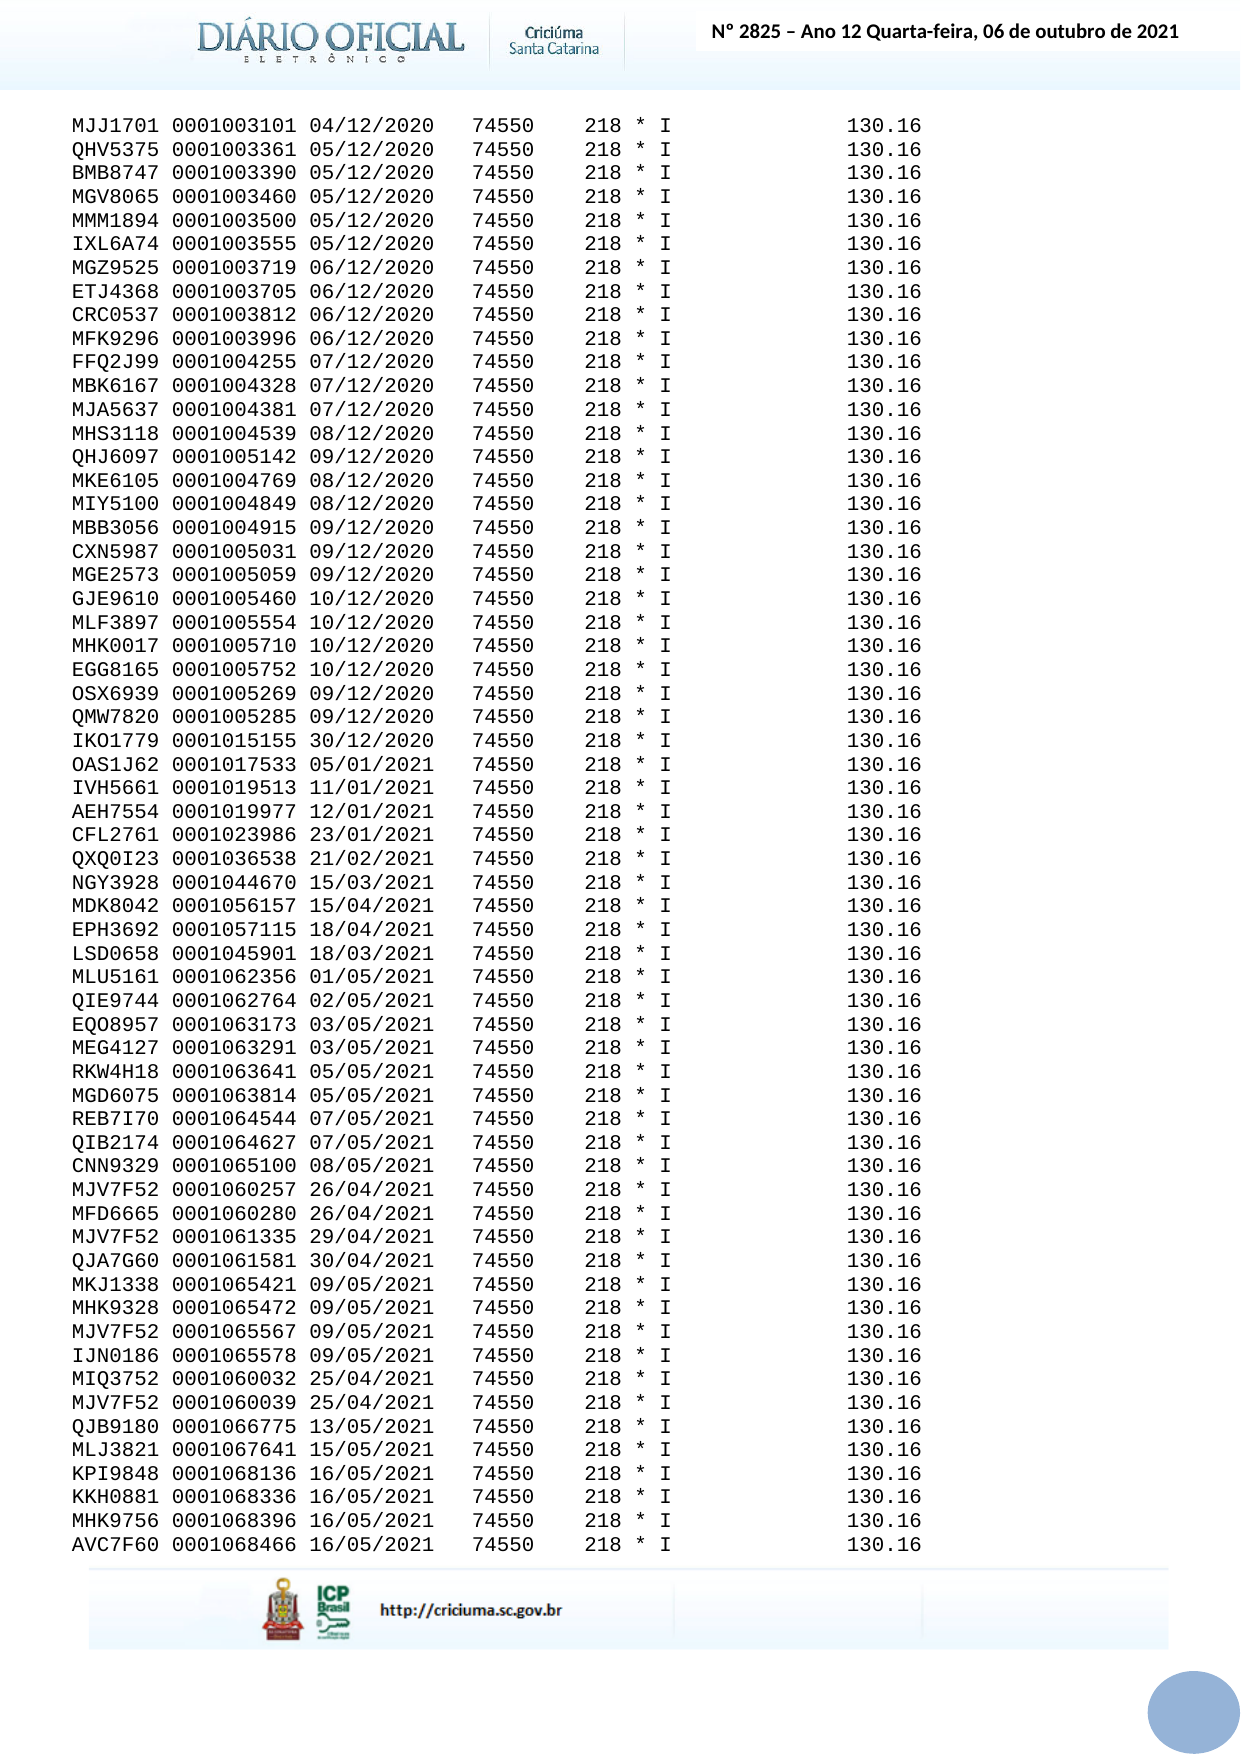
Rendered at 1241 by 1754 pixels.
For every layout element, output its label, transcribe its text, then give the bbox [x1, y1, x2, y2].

text MIY5100 0001004849 08/12/2020 74550 218 * I 130.16 [59, 493, 1181, 517]
text MFD6665 0001060280 26/04/2021 74550 218 * I 130.16 [59, 1203, 1181, 1226]
text OSX6939 0001005269 09/12/2020 74550 218 * I 130.16 [59, 683, 1181, 706]
text QJA7G60 0001061581 30/04/2021 74550 218 * I 130.16 [59, 1250, 1181, 1274]
text MEG4127 0001063291 03/05/2021 74550 218 * I 130.16 [59, 1037, 1181, 1061]
text IXL6A74 0001003555 05/12/2020 74550 218 * I 130.16 [59, 233, 1181, 257]
text MGD6075 0001063814 05/05/2021 74550 218 * I 130.16 [59, 1084, 1181, 1108]
text OAS1J62 0001017533 05/01/2021 74550 218 * I 130.16 [59, 753, 1181, 777]
text MJV7F52 0001065567 09/05/2021 74550 218 * I 130.16 [59, 1321, 1181, 1345]
text MGE2573 0001005059 09/12/2020 74550 218 * I 130.16 [59, 564, 1181, 588]
text MLJ3821 0001067641 15/05/2021 74550 218 * I 130.16 [59, 1439, 1181, 1463]
text MHS3118 0001004539 08/12/2020 74550 218 * I 130.16 [59, 422, 1181, 446]
text EGG8165 0001005752 10/12/2020 74550 218 * I 130.16 [59, 659, 1181, 683]
text MLF3897 0001005554 10/12/2020 74550 218 * I 130.16 [59, 612, 1181, 635]
text QIE9744 0001062764 02/05/2021 74550 218 * I 130.16 [59, 990, 1181, 1014]
text CRC0537 0001003812 06/12/2020 74550 218 * I 130.16 [59, 304, 1181, 328]
text MJV7F52 0001060039 25/04/2021 74550 218 * I 130.16 [59, 1392, 1181, 1416]
text NGY3928 0001044670 15/03/2021 74550 218 * I 130.16 [59, 872, 1181, 895]
text CXN5987 0001005031 09/12/2020 74550 218 * I 130.16 [59, 541, 1181, 564]
text MHK9328 0001065472 09/05/2021 74550 218 * I 130.16 [59, 1297, 1181, 1321]
text QHJ6097 0001005142 09/12/2020 74550 218 * I 130.16 [59, 446, 1181, 470]
text KKH0881 0001068336 16/05/2021 74550 218 * I 130.16 [59, 1487, 1181, 1510]
text MIQ3752 0001060032 25/04/2021 74550 218 * I 130.16 [59, 1368, 1181, 1392]
text MDK8042 0001056157 15/04/2021 74550 218 * I 130.16 [59, 895, 1181, 919]
text IKO1779 0001015155 30/12/2020 74550 218 * I 130.16 [59, 730, 1181, 753]
text MLU5161 0001062356 01/05/2021 74550 218 * I 130.16 [59, 966, 1181, 990]
text IJN0186 0001065578 09/05/2021 74550 218 * I 130.16 [59, 1345, 1181, 1368]
text GJE9610 0001005460 10/12/2020 74550 218 * I 130.16 [59, 588, 1181, 612]
text MHK9756 0001068396 16/05/2021 74550 218 * I 130.16 [59, 1510, 1181, 1534]
text MJA5637 0001004381 07/12/2020 74550 218 * I 130.16 [59, 399, 1181, 422]
text MKE6105 0001004769 08/12/2020 74550 218 * I 130.16 [59, 470, 1181, 493]
text BMB8747 0001003390 05/12/2020 74550 218 * I 130.16 [59, 162, 1181, 186]
text MMM1894 0001003500 05/12/2020 74550 218 * I 130.16 [59, 210, 1181, 233]
text RKW4H18 0001063641 05/05/2021 74550 218 * I 130.16 [59, 1061, 1181, 1084]
text QXQ0I23 0001036538 21/02/2021 74550 218 * I 130.16 [59, 848, 1181, 872]
text KPI9848 0001068136 16/05/2021 74550 218 * I 130.16 [59, 1463, 1181, 1487]
text MGZ9525 0001003719 06/12/2020 74550 218 * I 130.16 [59, 257, 1181, 281]
text MGV8065 0001003460 05/12/2020 74550 218 * I 130.16 [59, 186, 1181, 210]
text MJJ1701 0001003101 04/12/2020 74550 218 * I 130.16 [59, 115, 1181, 139]
text AEH7554 0001019977 12/01/2021 74550 218 * I 130.16 [59, 801, 1181, 824]
text CNN9329 0001065100 08/05/2021 74550 218 * I 130.16 [59, 1156, 1181, 1179]
text MBK6167 0001004328 07/12/2020 74550 218 * I 130.16 [59, 375, 1181, 399]
text EPH3692 0001057115 18/04/2021 74550 218 * I 130.16 [59, 919, 1181, 943]
text AVC7F60 0001068466 16/05/2021 74550 218 * I 130.16 [59, 1534, 1181, 1557]
text CFL2761 0001023986 23/01/2021 74550 218 * I 130.16 [59, 824, 1181, 848]
text IVH5661 0001019513 11/01/2021 74550 218 * I 130.16 [59, 777, 1181, 801]
text LSD0658 0001045901 18/03/2021 74550 218 * I 130.16 [59, 943, 1181, 966]
text FFQ2J99 0001004255 07/12/2020 74550 218 * I 130.16 [59, 352, 1181, 375]
text QIB2174 0001064627 07/05/2021 74550 218 * I 130.16 [59, 1132, 1181, 1156]
text QHV5375 0001003361 05/12/2020 74550 218 * I 130.16 [59, 139, 1181, 162]
text MJV7F52 0001060257 26/04/2021 74550 218 * I 130.16 [59, 1179, 1181, 1203]
text MKJ1338 0001065421 09/05/2021 74550 218 * I 130.16 [59, 1274, 1181, 1297]
text REB7I70 0001064544 07/05/2021 74550 218 * I 130.16 [59, 1108, 1181, 1132]
text QJB9180 0001066775 13/05/2021 74550 218 * I 130.16 [59, 1416, 1181, 1439]
text QMW7820 0001005285 09/12/2020 74550 218 * I 130.16 [59, 706, 1181, 730]
text MFK9296 0001003996 06/12/2020 74550 218 * I 130.16 [59, 328, 1181, 352]
text EQO8957 0001063173 03/05/2021 74550 218 * I 130.16 [59, 1014, 1181, 1037]
text ETJ4368 0001003705 06/12/2020 74550 218 * I 130.16 [59, 281, 1181, 304]
text MBB3056 0001004915 09/12/2020 74550 218 * I 130.16 [59, 517, 1181, 541]
text MJV7F52 0001061335 29/04/2021 74550 218 * I 130.16 [59, 1226, 1181, 1250]
text MHK0017 0001005710 10/12/2020 74550 218 * I 130.16 [59, 635, 1181, 659]
